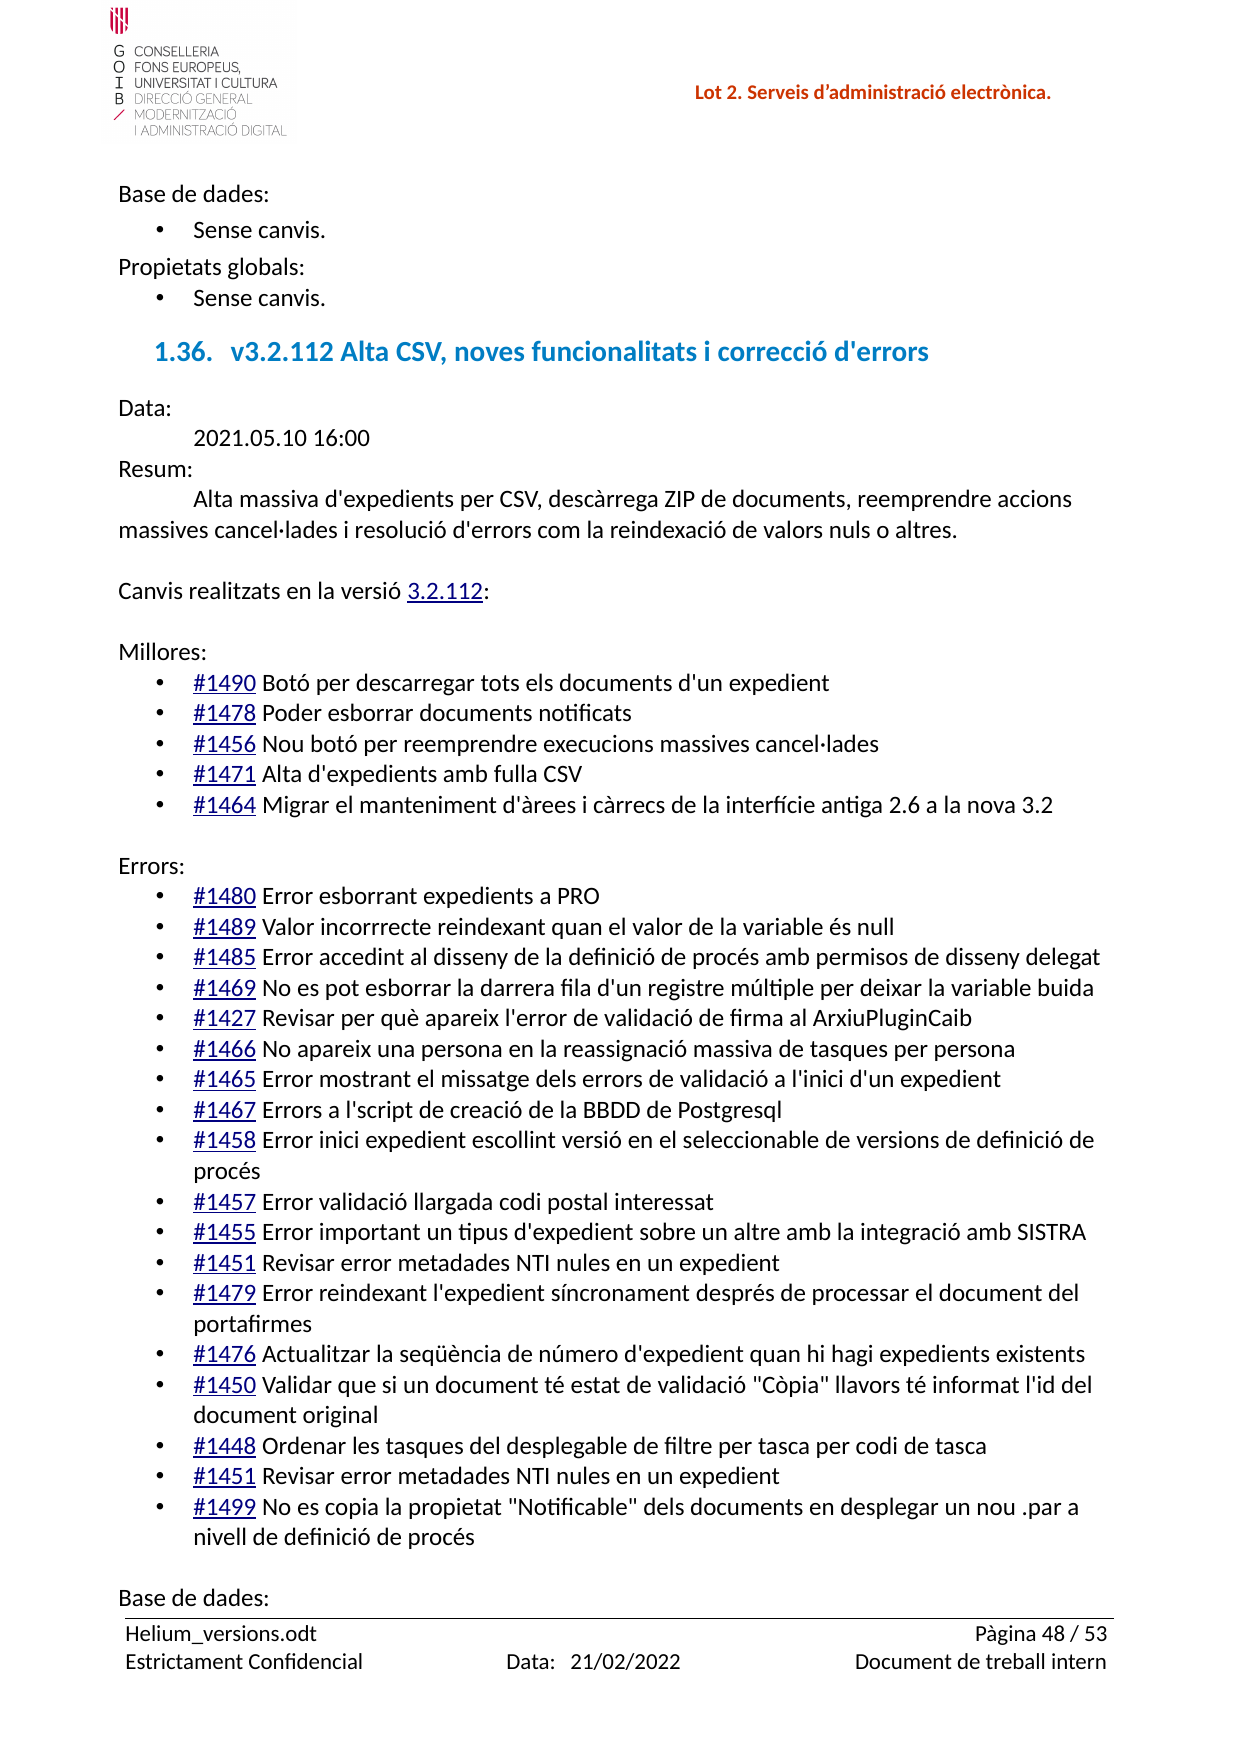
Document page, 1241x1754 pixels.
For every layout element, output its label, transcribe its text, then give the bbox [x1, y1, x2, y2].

text Base de dades: [118, 1582, 1122, 1613]
list #1456 Nou botó per reemprendre execucions massives cancel·lades [156, 728, 1122, 758]
list #1485 Error accedint al disseny de la definició de procés amb permisos de disseny delegat [156, 941, 1122, 972]
list #1469 No es pot esborrar la darrera fila d'un registre múltiple per deixar la variable buida [156, 972, 1122, 1002]
text Alta massiva d'expedients per CSV, descàrrega ZIP de documents, reemprendre accions massives cancel·lades i resolució d'errors com la reindexació de valors nuls o altres. [118, 484, 1122, 545]
text Resum: [118, 453, 1122, 484]
list #1479 Error reindexant l'expedient síncronament després de processar el document del portafirmes [156, 1277, 1122, 1338]
text Canvis realitzats en la versió 3.2.112: [118, 575, 1122, 606]
list #1476 Actualitzar la seqüència de número d'expedient quan hi hagi expedients existents [156, 1338, 1122, 1369]
list #1465 Error mostrant el missatge dels errors de validació a l'inici d'un expedient [156, 1063, 1122, 1094]
list #1458 Error inici expedient escollint versió en el seleccionable de versions de definició de procés [156, 1124, 1122, 1186]
text Base de dades: [118, 178, 1122, 209]
list Sense canvis. [156, 282, 1122, 312]
list #1451 Revisar error metadades NTI nules en un expedient [156, 1247, 1122, 1277]
list #1450 Validar que si un document té estat de validació "Còpia" llavors té informat l'id del document original [156, 1369, 1122, 1430]
list #1466 No apareix una persona en la reassignació massiva de tasques per persona [156, 1033, 1122, 1063]
list Sense canvis. [156, 215, 1122, 245]
list #1457 Error validació llargada codi postal interessat [156, 1186, 1122, 1216]
list #1471 Alta d'expedients amb fulla CSV [156, 758, 1122, 789]
text Errors: [118, 850, 1122, 880]
subtitle v3.2.112 Alta CSV, noves funcionalitats i correcció d'errors [153, 333, 1122, 368]
text Millores: [118, 636, 1122, 667]
text Data: [118, 392, 1122, 423]
picture [100, 0, 297, 144]
list #1490 Botó per descarregar tots els documents d'un expedient [156, 667, 1122, 697]
list #1478 Poder esborrar documents notificats [156, 697, 1122, 728]
list #1451 Revisar error metadades NTI nules en un expedient [156, 1460, 1122, 1491]
list #1480 Error esborrant expedients a PRO [156, 880, 1122, 911]
text Propietats globals: [118, 251, 1122, 282]
text 2021.05.10 16:00 [118, 423, 1122, 453]
list #1427 Revisar per què apareix l'error de validació de firma al ArxiuPluginCaib [156, 1002, 1122, 1033]
list #1464 Migrar el manteniment d'àrees i càrrecs de la interfície antiga 2.6 a la nova 3.2 [156, 789, 1122, 819]
list #1455 Error important un tipus d'expedient sobre un altre amb la integració amb SISTRA [156, 1216, 1122, 1247]
list #1499 No es copia la propietat "Notificable" dels documents en desplegar un nou .par a nivell de definició de procés [156, 1491, 1122, 1552]
list #1448 Ordenar les tasques del desplegable de filtre per tasca per codi de tasca [156, 1430, 1122, 1460]
list #1489 Valor incorrrecte reindexant quan el valor de la variable és null [156, 911, 1122, 941]
list #1467 Errors a l'script de creació de la BBDD de Postgresql [156, 1094, 1122, 1124]
